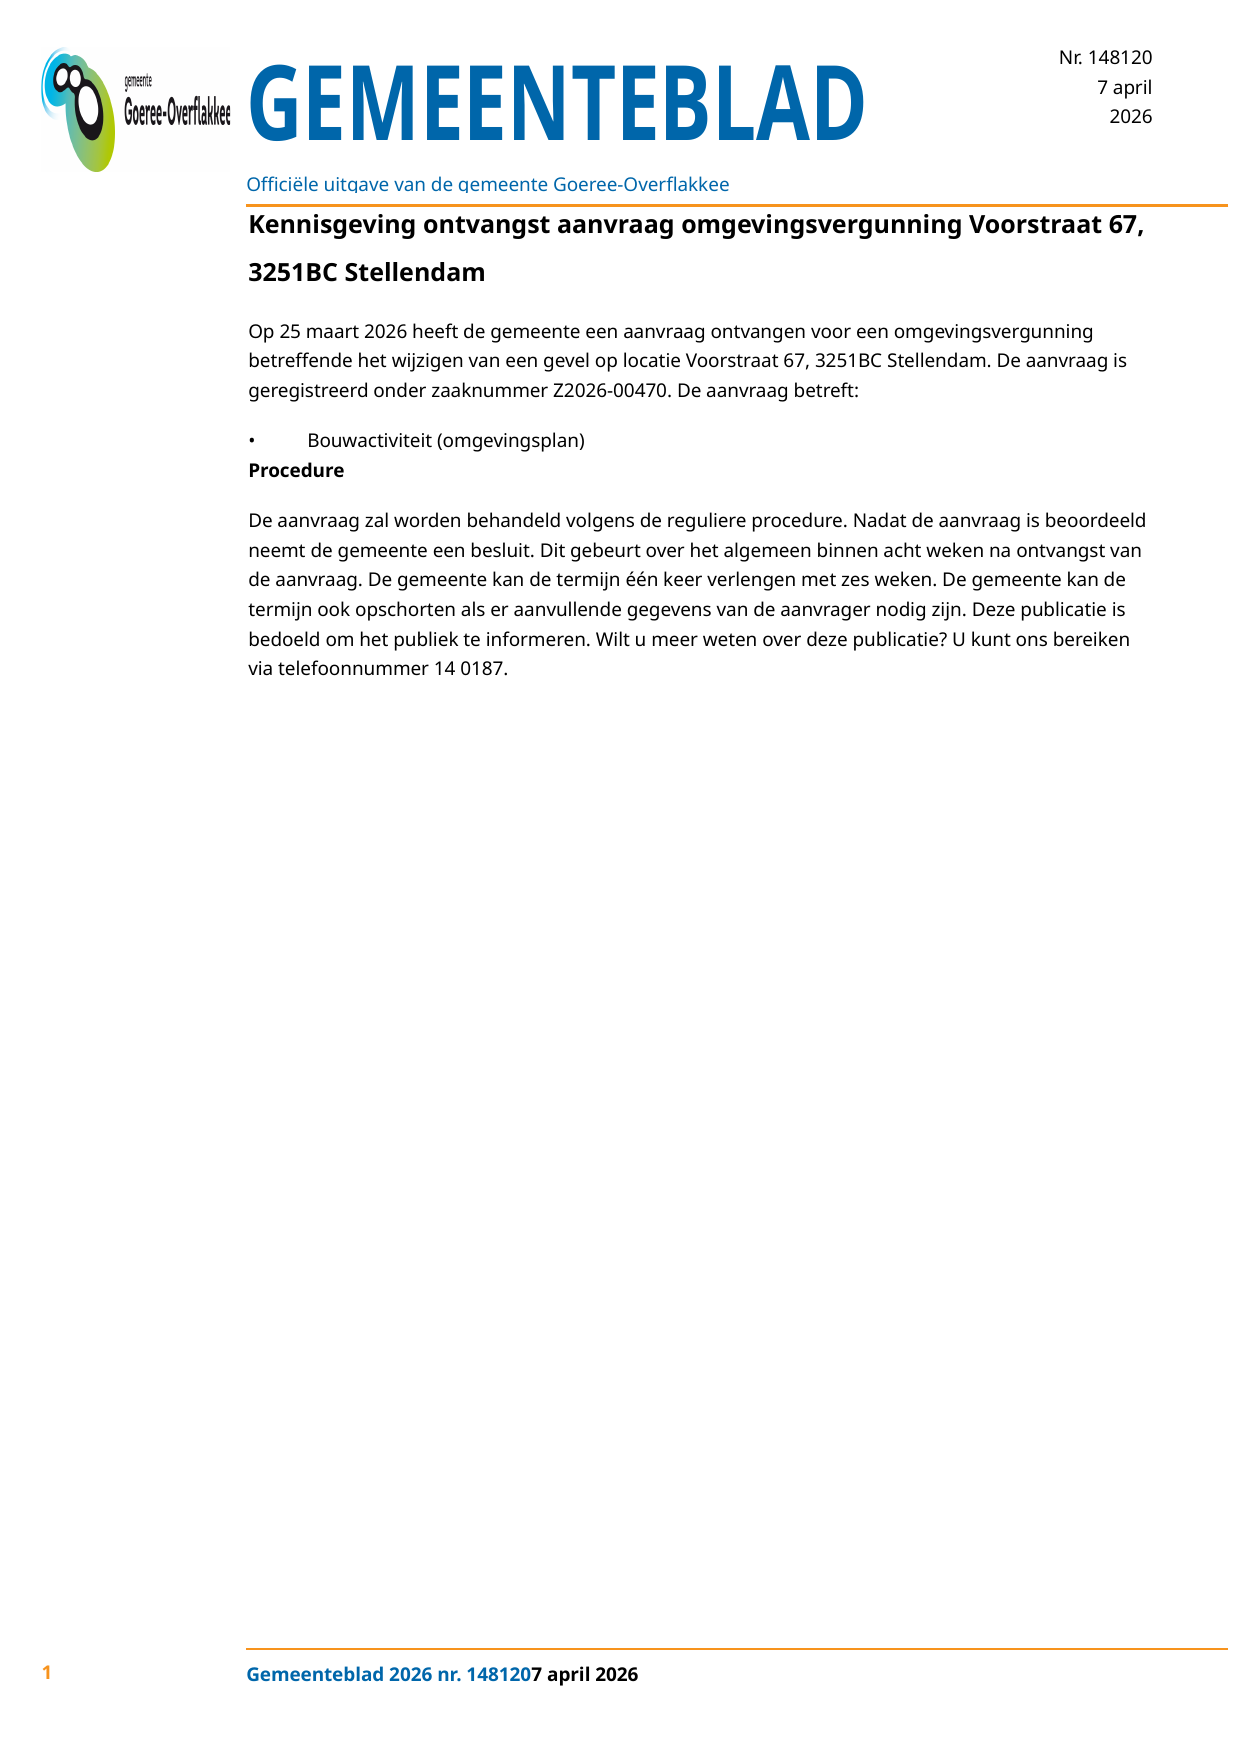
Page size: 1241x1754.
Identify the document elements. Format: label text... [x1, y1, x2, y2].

picture [41, 47, 231, 172]
text De aanvraag zal worden behandeld volgens de reguliere procedure. Nadat de aanvraag is beoordeeld neemt de gemeente een besluit. Dit gebeurt over het algemeen binnen acht weken na ontvangst van de aanvraag. De gemeente kan de termijn één keer verlengen met zes weken. De gemeente kan de termijn ook opschorten als er aanvullende gegevens van de aanvrager nodig zijn. Deze publicatie is bedoeld om het publiek te informeren. Wilt u meer weten over deze publicatie? U kunt ons bereiken via telefoonnummer 14 0187. [248, 507, 1152, 681]
text Procedure [248, 457, 1152, 483]
list Bouwactiviteit (omgevingsplan) [248, 427, 1152, 453]
text Kennisgeving ontvangst aanvraag omgevingsvergunning Voorstraat 67, 3251BC Stellendam [248, 207, 1152, 288]
text Op 25 maart 2026 heeft de gemeente een aanvraag ontvangen voor een omgevingsvergunning betreffende het wijzigen van een gevel op locatie Voorstraat 67, 3251BC Stellendam. De aanvraag is geregistreerd onder zaaknummer Z2026-00470. De aanvraag betreft: [248, 318, 1152, 403]
